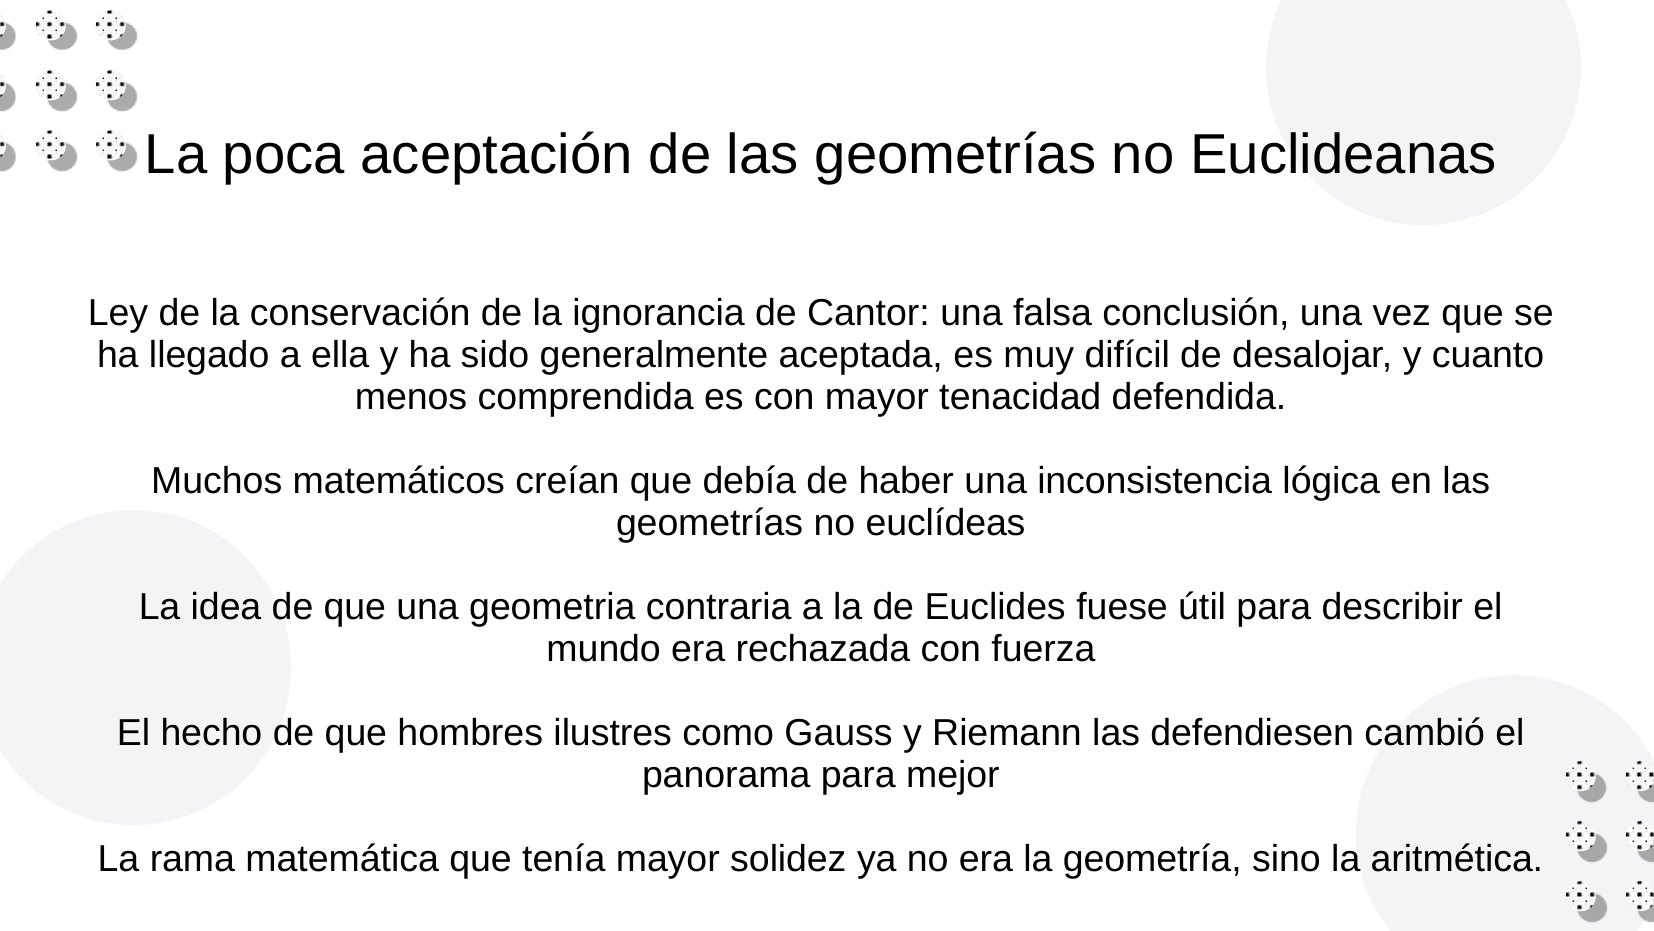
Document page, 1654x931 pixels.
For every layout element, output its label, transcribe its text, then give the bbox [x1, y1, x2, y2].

picture [1625, 761, 1654, 792]
picture [1625, 881, 1654, 912]
picture [35, 130, 67, 161]
picture [1565, 881, 1596, 912]
picture [35, 10, 66, 41]
picture [0, 73, 6, 98]
picture [1625, 821, 1654, 852]
title La poca aceptación de las geometrías no Euclideanas [76, 76, 1565, 233]
picture [0, 133, 7, 158]
picture [35, 70, 66, 101]
picture [0, 13, 6, 38]
subtitle Ley de la conservación de la ignorancia de Cantor: una falsa conclusión, una vez que se ha llegado a ella y ha sido generalmente acep­tada, es muy difícil de desalojar, y cuanto menos comprendida es con mayor tenacidad defendida. Muchos matemáticos creían que debía de haber una inconsistencia lógica en las geometrías no euclídeas La idea de que una geometria contraria a la de Euclides fuese útil para describir el mundo era rechazada con fuerza El hecho de que hombres ilustres como Gauss y Riemann las defendiesen cambió el panorama para mejor La rama matemática que tenía mayor solidez ya no era la geometría, sino la aritmética. [76, 271, 1565, 901]
picture [1565, 761, 1596, 792]
picture [1565, 821, 1596, 852]
picture [95, 10, 126, 41]
picture [99, 70, 123, 76]
